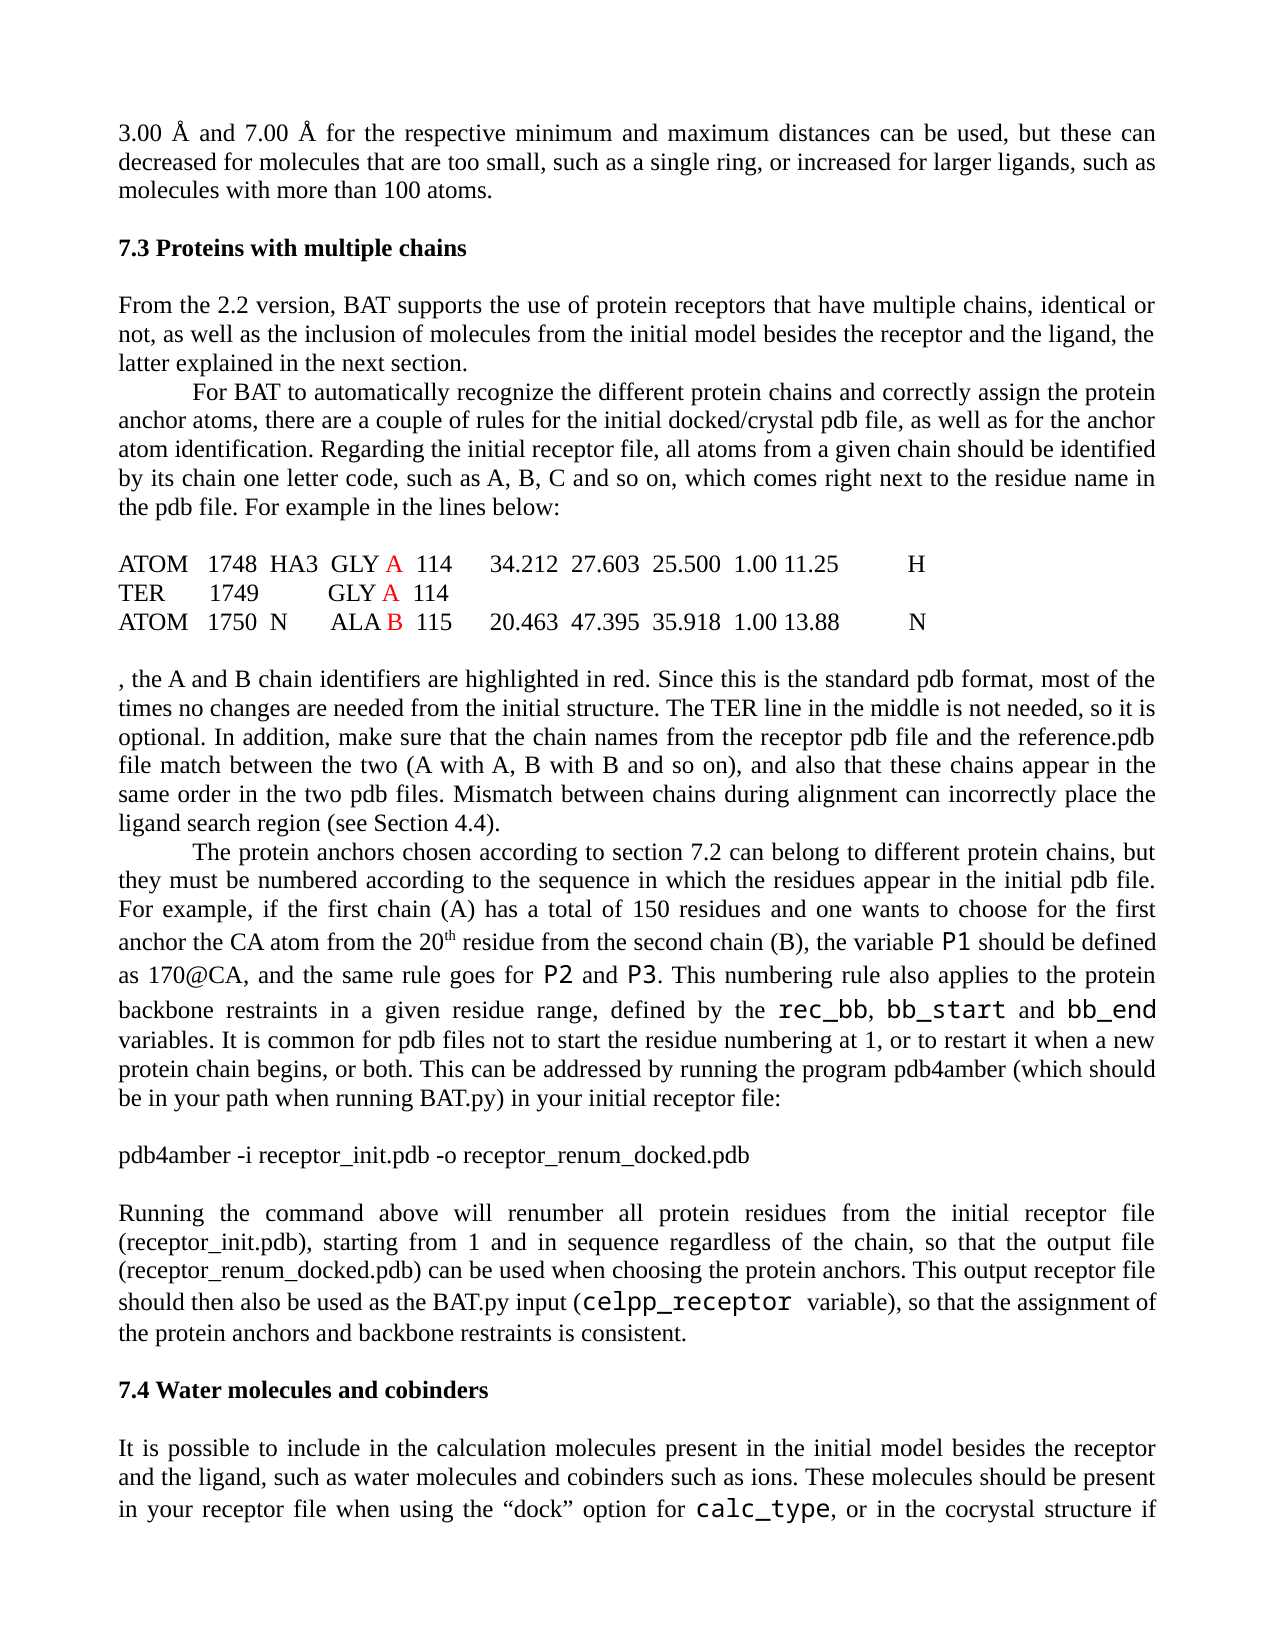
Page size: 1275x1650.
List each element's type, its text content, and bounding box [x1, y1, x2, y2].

text 3.00 Å and 7.00 Å for the respective minimum and maximum distances can be used, but these can decreased for molecules that are too small, such as a single ring, or increased for larger ligands, such as molecules with more than 100 atoms. [118, 118, 1157, 204]
text pdb4amber -i receptor_init.pdb -o receptor_renum_docked.pdb [118, 1140, 1157, 1169]
text ATOM 1750 N ALA B 115 20.463 47.395 35.918 1.00 13.88 N [118, 607, 1157, 636]
text ATOM 1748 HA3 GLY A 114 34.212 27.603 25.500 1.00 11.25 H [118, 549, 1157, 578]
text From the 2.2 version, BAT supports the use of protein receptors that have multiple chains, identical or not, as well as the inclusion of molecules from the initial model besides the receptor and the ligand, the latter explained in the next section. [118, 291, 1157, 377]
text 7.4 Water molecules and cobinders [118, 1376, 1157, 1404]
text The protein anchors chosen according to section 7.2 can belong to different protein chains, but they must be numbered according to the sequence in which the residues appear in the initial pdb file. For example, if the first chain (A) has a total of 150 residues and one wants to choose for the first anchor the CA atom from the 20th residue from the second chain (B), the variable P1 should be defined as 170@CA, and the same rule goes for P2 and P3. This numbering rule also applies to the protein backbone restraints in a given residue range, defined by the rec_bb, bb_start and bb_end variables. It is common for pdb files not to start the residue numbering at 1, or to restart it when a new protein chain begins, or both. This can be addressed by running the program pdb4amber (which should be in your path when running BAT.py) in your initial receptor file: [118, 837, 1157, 1112]
text Running the command above will renumber all protein residues from the initial receptor file (receptor_init.pdb), starting from 1 and in sequence regardless of the chain, so that the output file (receptor_renum_docked.pdb) can be used when choosing the protein anchors. This output receptor file should then also be used as the BAT.py input (celpp_receptor variable), so that the assignment of the protein anchors and backbone restraints is consistent. [118, 1198, 1157, 1347]
text TER 1749 GLY A 114 [118, 578, 1157, 607]
text It is possible to include in the calculation molecules present in the initial model besides the receptor and the ligand, such as water molecules and cobinders such as ions. These molecules should be present in your receptor file when using the “dock” option for calc_type, or in the cocrystal structure if [118, 1433, 1157, 1525]
text 7.3 Proteins with multiple chains [118, 233, 1157, 262]
text For BAT to automatically recognize the different protein chains and correctly assign the protein anchor atoms, there are a couple of rules for the initial docked/crystal pdb file, as well as for the anchor atom identification. Regarding the initial receptor file, all atoms from a given chain should be identified by its chain one letter code, such as A, B, C and so on, which comes right next to the residue name in the pdb file. For example in the lines below: [118, 377, 1157, 521]
text , the A and B chain identifiers are highlighted in red. Since this is the standard pdb format, most of the times no changes are needed from the initial structure. The TER line in the middle is not needed, so it is optional. In addition, make sure that the chain names from the receptor pdb file and the reference.pdb file match between the two (A with A, B with B and so on), and also that these chains appear in the same order in the two pdb files. Mismatch between chains during alignment can incorrectly place the ligand search region (see Section 4.4). [118, 664, 1157, 837]
